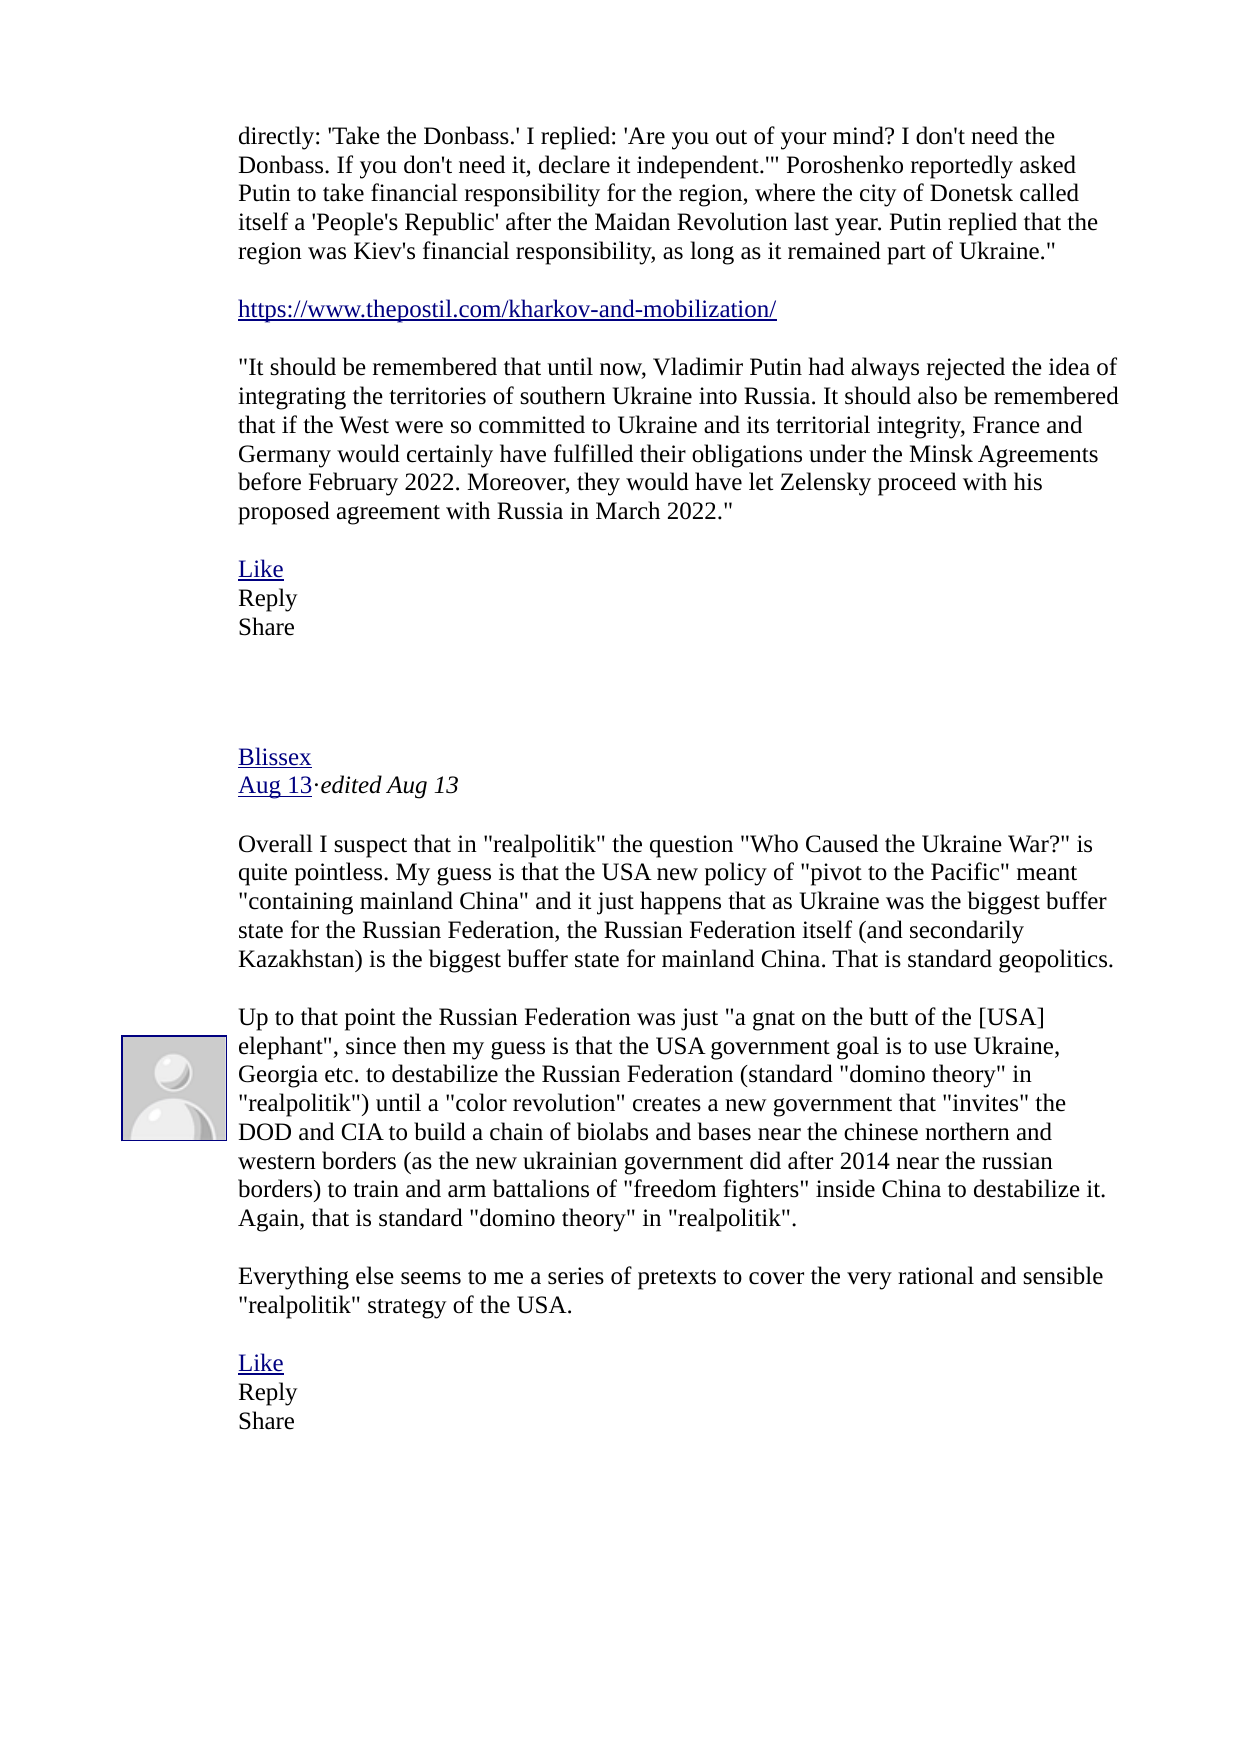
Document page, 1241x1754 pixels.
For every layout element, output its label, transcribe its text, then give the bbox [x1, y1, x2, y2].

table_header directly: 'Take the Donbass.' I replied: 'Are you out of your mind? I don't need the Donbass. If you don't need it, declare it independent.'" Poroshenko reportedly asked Putin to take financial responsibility for the region, where the city of Donetsk called itself a 'People's Republic' after the Maidan Revolution last year. Putin replied that the region was Kiev's financial responsibility, as long as it remained part of Ukraine." https://www.thepostil.com/kharkov-and-mobilization/ "It should be remembered that until now, Vladimir Putin had always rejected the idea of integrating the territories of southern Ukraine into Russia. It should also be remembered that if the West were so committed to Ukraine and its territorial integrity, France and Germany would certainly have fulfilled their obligations under the Minsk Agreements before February 2022. Moreover, they would have let Zelensky proceed with his proposed agreement with Russia in March 2022." Like Reply Share [235, 118, 1122, 644]
table_header [118, 739, 235, 1438]
table_header Blissex Aug 13·edited Aug 13 Overall I suspect that in "realpolitik" the question "Who Caused the Ukraine War?" is quite pointless. My guess is that the USA new policy of "pivot to the Pacific" meant "containing mainland China" and it just happens that as Ukraine was the biggest buffer state for the Russian Federation, the Russian Federation itself (and secondarily Kazakhstan) is the biggest buffer state for mainland China. That is standard geopolitics. Up to that point the Russian Federation was just "a gnat on the butt of the [USA] elephant", since then my guess is that the USA government goal is to use Ukraine, Georgia etc. to destabilize the Russian Federation (standard "domino theory" in "realpolitik") until a "color revolution" creates a new government that "invites" the DOD and CIA to build a chain of biolabs and bases near the chinese northern and western borders (as the new ukrainian government did after 2014 near the russian borders) to train and arm battalions of "freedom fighters" inside China to destabilize it. Again, that is standard "domino theory" in "realpolitik". Everything else seems to me a series of pretexts to cover the very rational and sensible "realpolitik" strategy of the USA. Like Reply Share [235, 739, 1122, 1438]
table_header [118, 118, 235, 644]
picture [123, 1037, 226, 1140]
